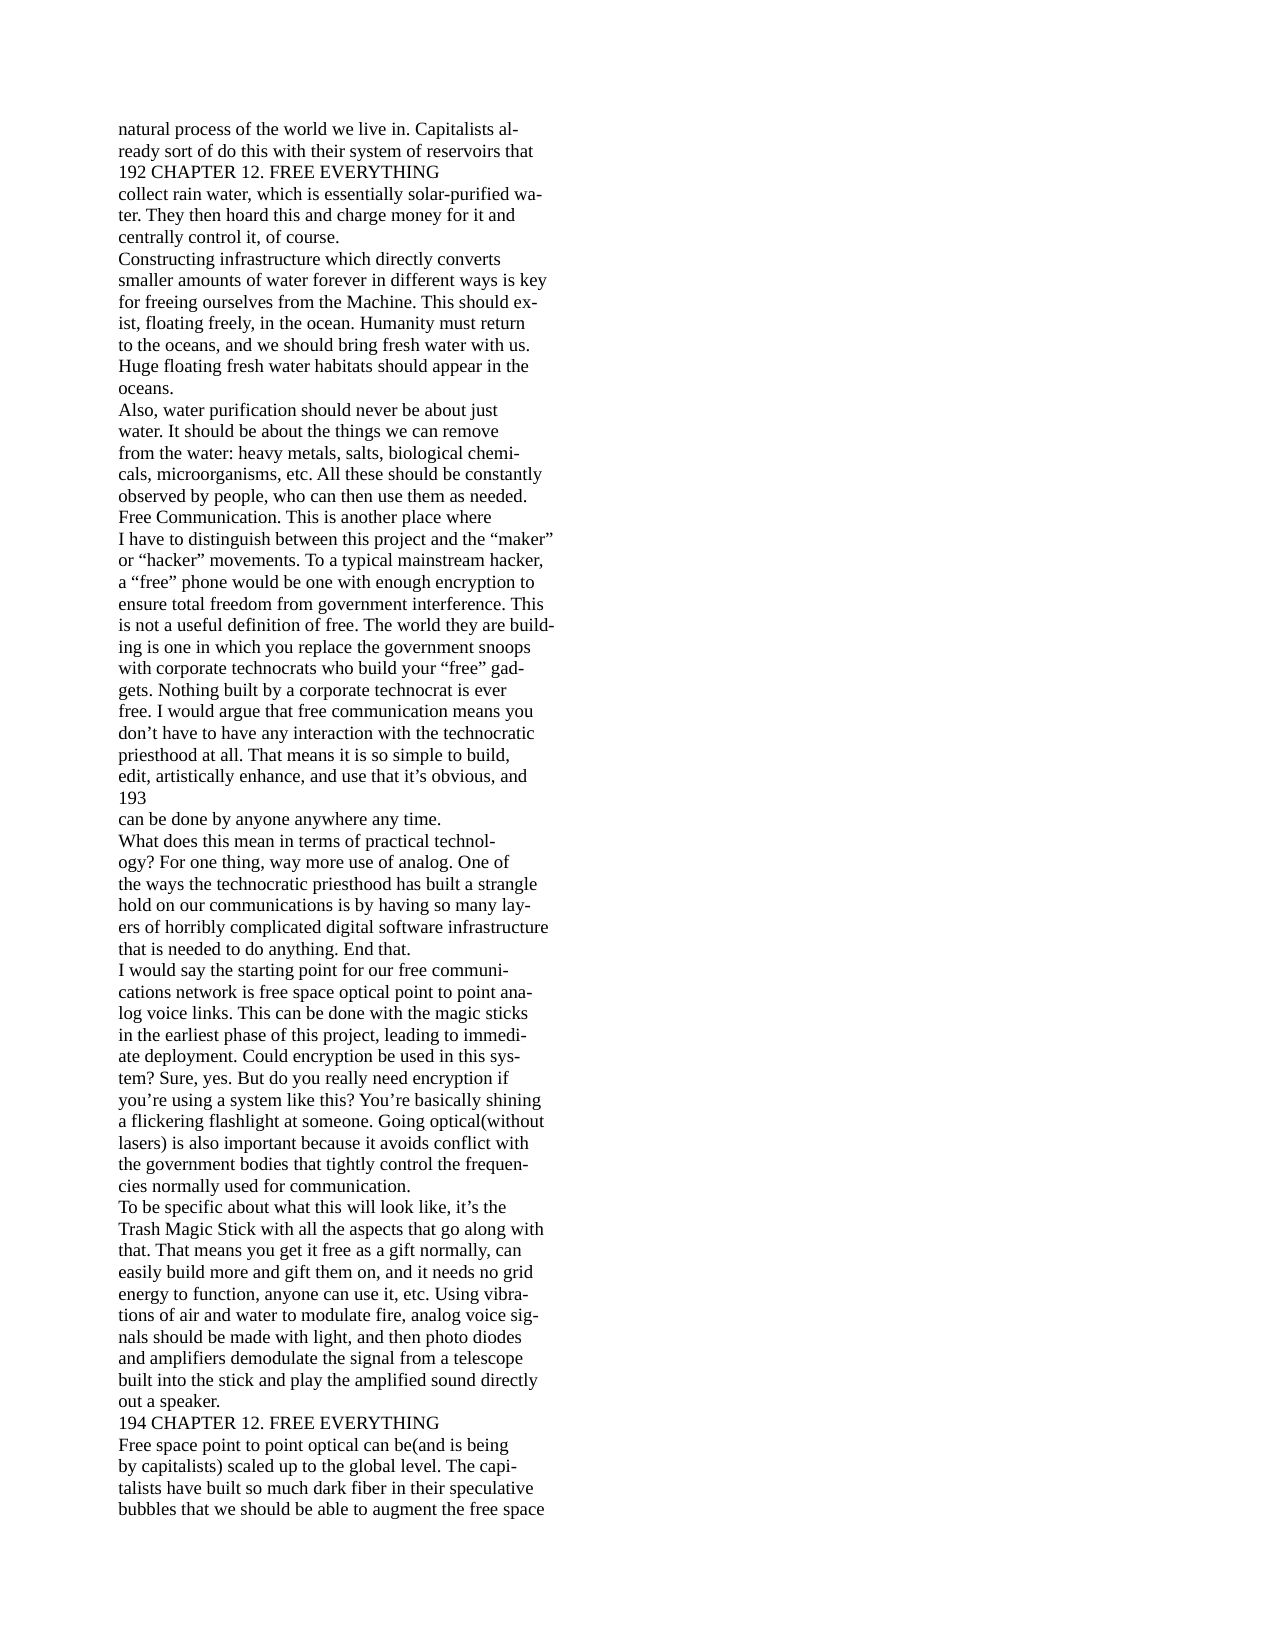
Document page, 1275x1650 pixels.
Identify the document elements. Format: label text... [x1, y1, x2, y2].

text to the oceans, and we should bring fresh water with us. [118, 334, 1157, 355]
text 194 CHAPTER 12. FREE EVERYTHING [118, 1412, 1157, 1433]
text ready sort of do this with their system of reservoirs that [118, 140, 1157, 161]
text ogy? For one thing, way more use of analog. One of [118, 851, 1157, 873]
text centrally control it, of course. [118, 226, 1157, 247]
text a flickering flashlight at someone. Going optical(without [118, 1110, 1157, 1132]
text the government bodies that tightly control the frequen- [118, 1153, 1157, 1175]
text ers of horribly complicated digital software infrastructure [118, 916, 1157, 937]
text Free Communication. This is another place where [118, 506, 1157, 528]
text or “hacker” movements. To a typical mainstream hacker, [118, 549, 1157, 571]
text and amplifiers demodulate the signal from a telescope [118, 1347, 1157, 1369]
text To be specific about what this will look like, it’s the [118, 1196, 1157, 1218]
text What does this mean in terms of practical technol- [118, 830, 1157, 851]
text tions of air and water to modulate fire, analog voice sig- [118, 1304, 1157, 1326]
text nals should be made with light, and then photo diodes [118, 1326, 1157, 1347]
text I have to distinguish between this project and the “maker” [118, 528, 1157, 549]
text Constructing infrastructure which directly converts [118, 247, 1157, 269]
text by capitalists) scaled up to the global level. The capi- [118, 1455, 1157, 1477]
text don’t have to have any interaction with the technocratic [118, 722, 1157, 743]
text oceans. [118, 377, 1157, 398]
text ensure total freedom from government interference. This [118, 592, 1157, 614]
text lasers) is also important because it avoids conflict with [118, 1132, 1157, 1153]
text cations network is free space optical point to point ana- [118, 981, 1157, 1002]
text collect rain water, which is essentially solar-purified wa- [118, 183, 1157, 204]
text ter. They then hoard this and charge money for it and [118, 204, 1157, 226]
text observed by people, who can then use them as needed. [118, 485, 1157, 506]
text Free space point to point optical can be(and is being [118, 1433, 1157, 1455]
text that. That means you get it free as a gift normally, can [118, 1239, 1157, 1261]
text smaller amounts of water forever in different ways is key [118, 269, 1157, 291]
text bubbles that we should be able to augment the free space [118, 1498, 1157, 1520]
text ing is one in which you replace the government snoops [118, 636, 1157, 657]
text energy to function, anyone can use it, etc. Using vibra- [118, 1282, 1157, 1304]
text hold on our communications is by having so many lay- [118, 894, 1157, 916]
text built into the stick and play the amplified sound directly [118, 1369, 1157, 1390]
text tem? Sure, yes. But do you really need encryption if [118, 1067, 1157, 1088]
text natural process of the world we live in. Capitalists al- [118, 118, 1157, 140]
text edit, artistically enhance, and use that it’s obvious, and [118, 765, 1157, 787]
text is not a useful definition of free. The world they are build- [118, 614, 1157, 636]
text with corporate technocrats who build your “free” gad- [118, 657, 1157, 679]
text that is needed to do anything. End that. [118, 937, 1157, 959]
text Also, water purification should never be about just [118, 398, 1157, 420]
text ist, floating freely, in the ocean. Humanity must return [118, 312, 1157, 334]
text cies normally used for communication. [118, 1175, 1157, 1196]
text cals, microorganisms, etc. All these should be constantly [118, 463, 1157, 485]
text in the earliest phase of this project, leading to immedi- [118, 1024, 1157, 1045]
text a “free” phone would be one with enough encryption to [118, 571, 1157, 592]
text free. I would argue that free communication means you [118, 700, 1157, 722]
text Huge floating fresh water habitats should appear in the [118, 355, 1157, 377]
text talists have built so much dark fiber in their speculative [118, 1477, 1157, 1498]
text out a speaker. [118, 1390, 1157, 1412]
text gets. Nothing built by a corporate technocrat is ever [118, 679, 1157, 700]
text from the water: heavy metals, salts, biological chemi- [118, 442, 1157, 463]
text the ways the technocratic priesthood has built a strangle [118, 873, 1157, 894]
text 193 [118, 787, 1157, 808]
text for freeing ourselves from the Machine. This should ex- [118, 291, 1157, 312]
text can be done by anyone anywhere any time. [118, 808, 1157, 830]
text I would say the starting point for our free communi- [118, 959, 1157, 981]
text easily build more and gift them on, and it needs no grid [118, 1261, 1157, 1282]
text 192 CHAPTER 12. FREE EVERYTHING [118, 161, 1157, 183]
text Trash Magic Stick with all the aspects that go along with [118, 1218, 1157, 1239]
text log voice links. This can be done with the magic sticks [118, 1002, 1157, 1024]
text ate deployment. Could encryption be used in this sys- [118, 1045, 1157, 1067]
text water. It should be about the things we can remove [118, 420, 1157, 442]
text priesthood at all. That means it is so simple to build, [118, 743, 1157, 765]
text you’re using a system like this? You’re basically shining [118, 1088, 1157, 1110]
